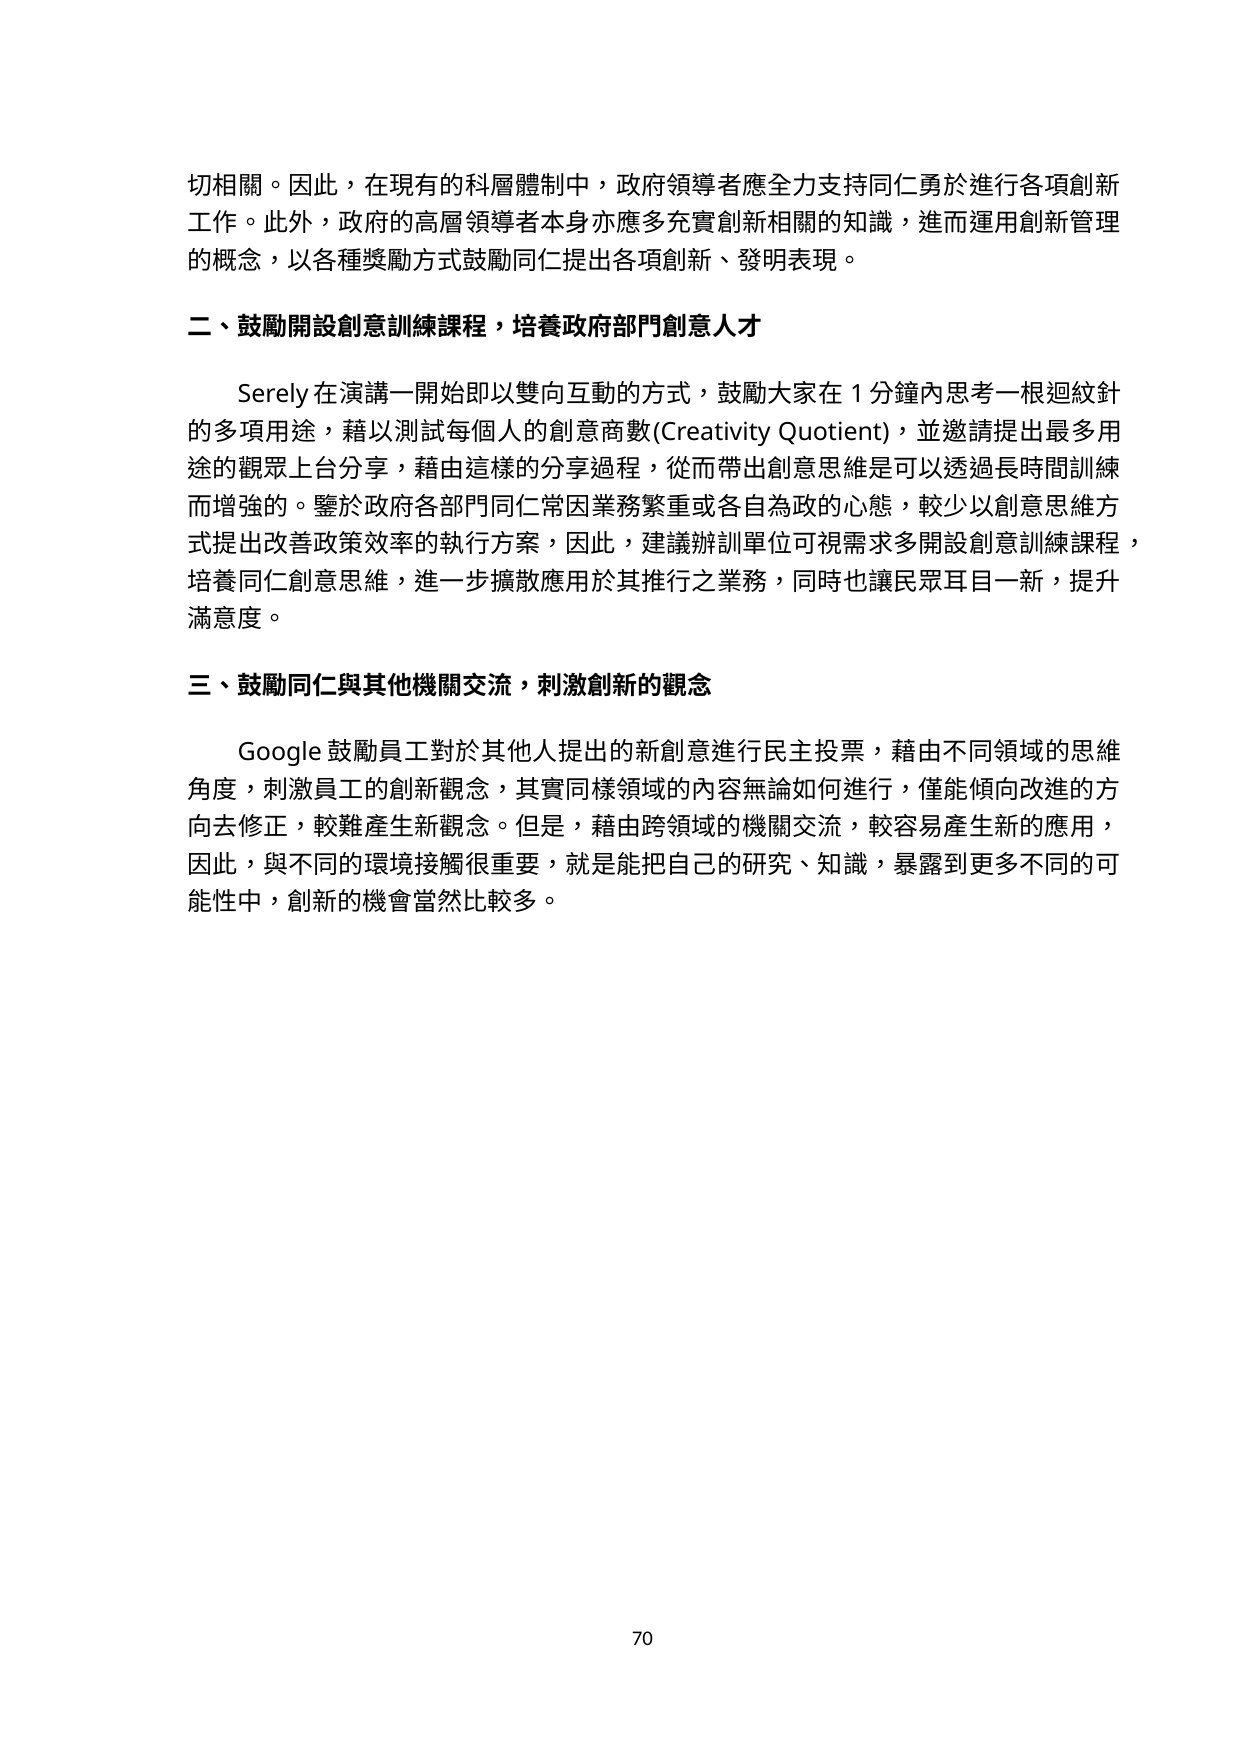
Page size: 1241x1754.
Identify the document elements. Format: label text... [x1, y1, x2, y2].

text 切相關。因此，在現有的科層體制中，政府領導者應全力支持同仁勇於進行各項創新工作。此外，政府的高層領導者本身亦應多充實創新相關的知識，進而運用創新管理的概念，以各種獎勵方式鼓勵同仁提出各項創新、發明表現。 [187, 164, 1122, 277]
text 二、鼓勵開設創意訓練課程，培養政府部門創意人才 [187, 306, 1122, 344]
text 三、鼓勵同仁與其他機關交流，刺激創新的觀念 [187, 664, 1122, 702]
text Serely在演講一開始即以雙向互動的方式，鼓勵大家在1分鐘內思考一根迴紋針的多項用途，藉以測試每個人的創意商數(Creativity Quotient)，並邀請提出最多用途的觀眾上台分享，藉由這樣的分享過程，從而帶出創意思維是可以透過長時間訓練而增強的。鑒於政府各部門同仁常因業務繁重或各自為政的心態，較少以創意思維方式提出改善政策效率的執行方案，因此，建議辦訓單位可視需求多開設創意訓練課程，培養同仁創意思維，進一步擴散應用於其推行之業務，同時也讓民眾耳目一新，提升滿意度。 [187, 373, 1122, 635]
text Google鼓勵員工對於其他人提出的新創意進行民主投票，藉由不同領域的思維角度，刺激員工的創新觀念，其實同樣領域的內容無論如何進行，僅能傾向改進的方向去修正，較難產生新觀念。但是，藉由跨領域的機關交流，較容易產生新的應用，因此，與不同的環境接觸很重要，就是能把自己的研究、知識，暴露到更多不同的可能性中，創新的機會當然比較多。 [187, 731, 1122, 919]
